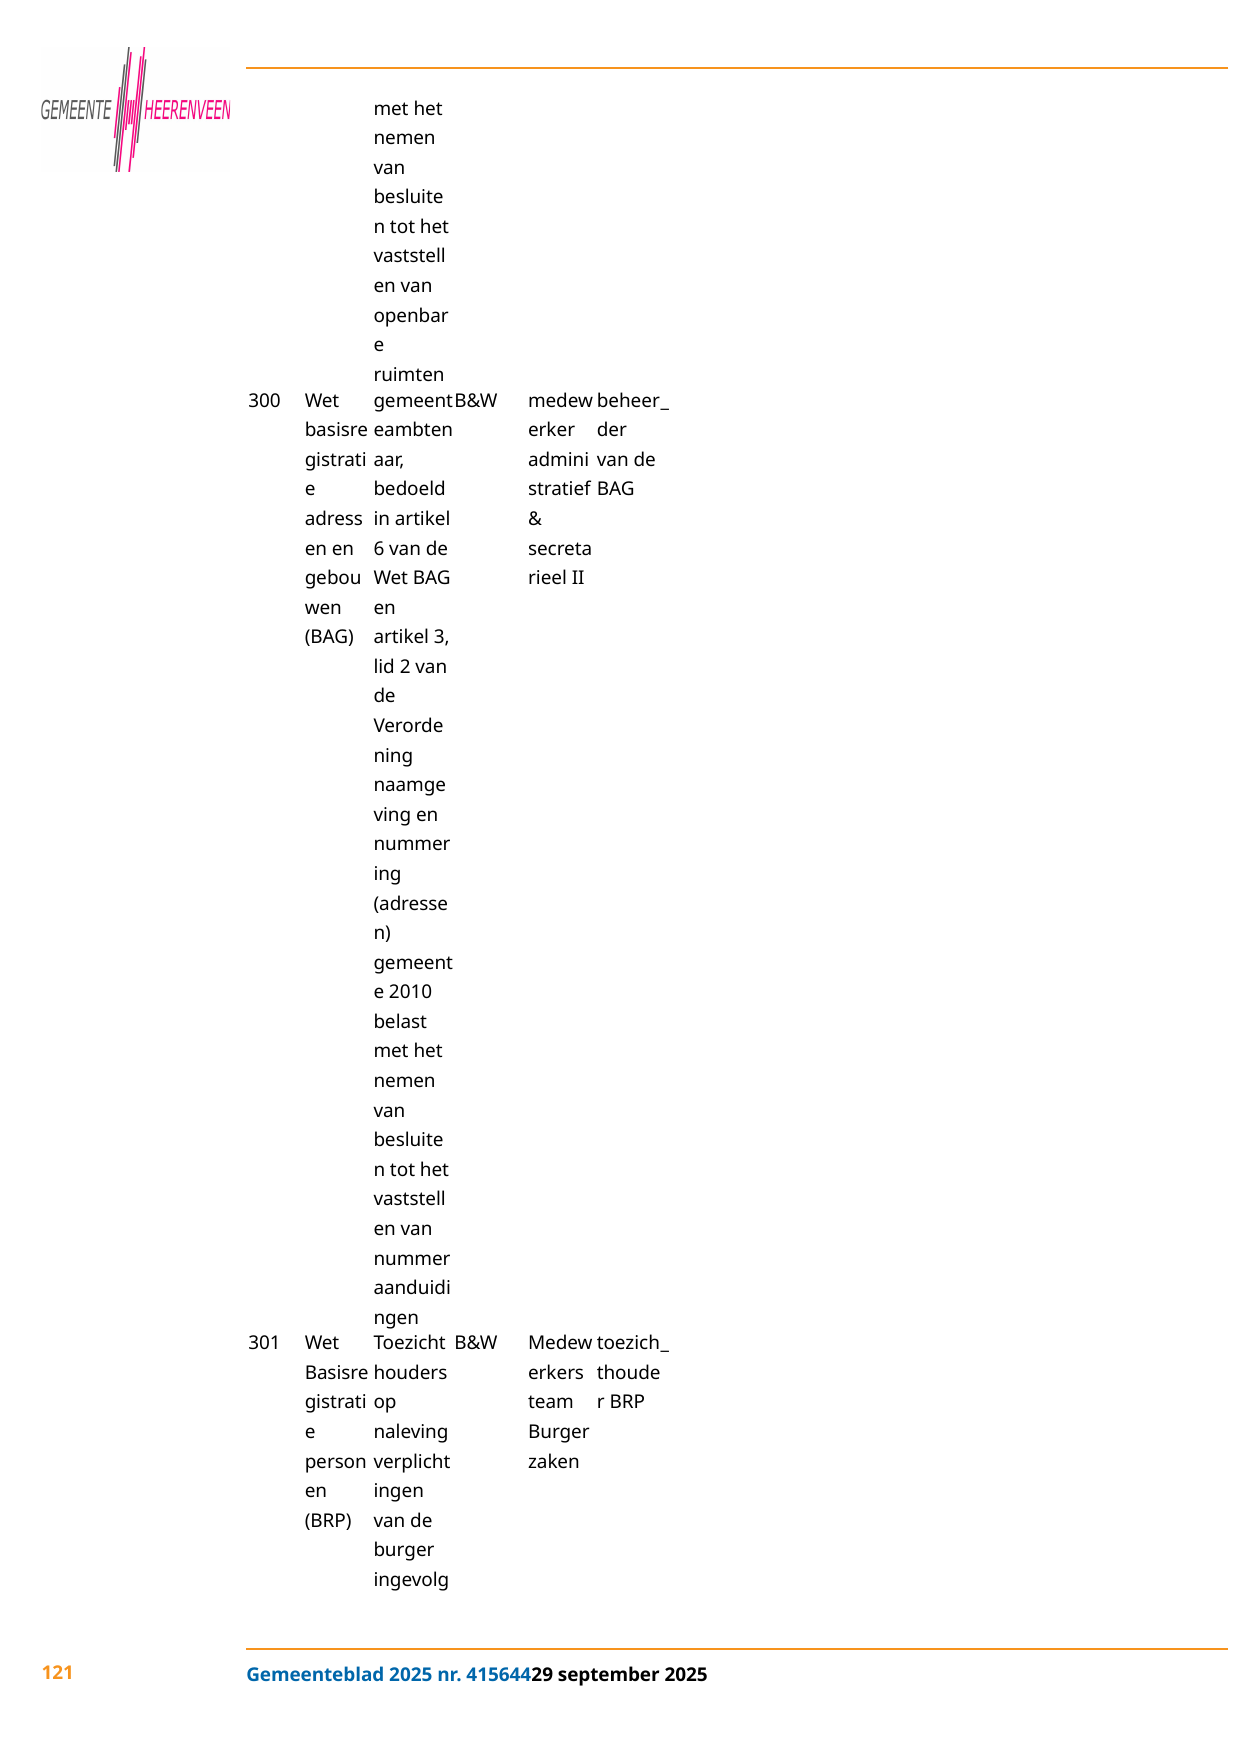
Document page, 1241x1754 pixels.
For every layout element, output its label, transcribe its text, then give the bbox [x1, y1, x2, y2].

table_cell _ [660, 1330, 796, 1592]
table_cell toezichthouder BRP [597, 1330, 660, 1592]
table_cell [1073, 387, 1152, 1329]
table_cell [1073, 95, 1152, 387]
table_cell medewerker administratief & secretarieel II [528, 387, 597, 1329]
table_cell B&W [454, 1330, 528, 1592]
picture [41, 47, 231, 172]
table_cell [454, 95, 528, 387]
table_cell [796, 95, 967, 387]
table_cell Wet basisregistratie adressen en gebouwen (BAG) [305, 387, 373, 1329]
table_cell [968, 1330, 1073, 1592]
table_cell [796, 1330, 967, 1592]
table_cell B&W [454, 387, 528, 1329]
table_cell gemeenteambtenaar, bedoeld in artikel 6 van de Wet BAG en artikel 3, lid 2 van de Verordening naamgeving en nummering (adressen) gemeente 2010 belast met het nemen van besluiten tot het vaststellen van nummeraanduidingen [373, 387, 454, 1329]
table_cell [968, 95, 1073, 387]
table_cell 300 [248, 387, 304, 1329]
table_cell 301 [248, 1330, 304, 1592]
table_cell [796, 387, 967, 1329]
table_cell [597, 95, 660, 387]
table_cell Wet Basisregistratie personen (BRP) [305, 1330, 373, 1592]
table_cell Medewerkers team Burgerzaken [528, 1330, 597, 1592]
table_cell [660, 95, 796, 387]
table_cell beheerder van de BAG [597, 387, 660, 1329]
table_cell met het nemen van besluiten tot het vaststellen van openbare ruimten [373, 95, 454, 387]
table_cell Toezichthouders op naleving verplichtingen van de burger ingevolg [373, 1330, 454, 1592]
table_cell [968, 387, 1073, 1329]
table_cell [305, 95, 373, 387]
table_cell [248, 95, 304, 387]
table_cell _ [660, 387, 796, 1329]
table_cell [528, 95, 597, 387]
table_cell [1073, 1330, 1152, 1592]
